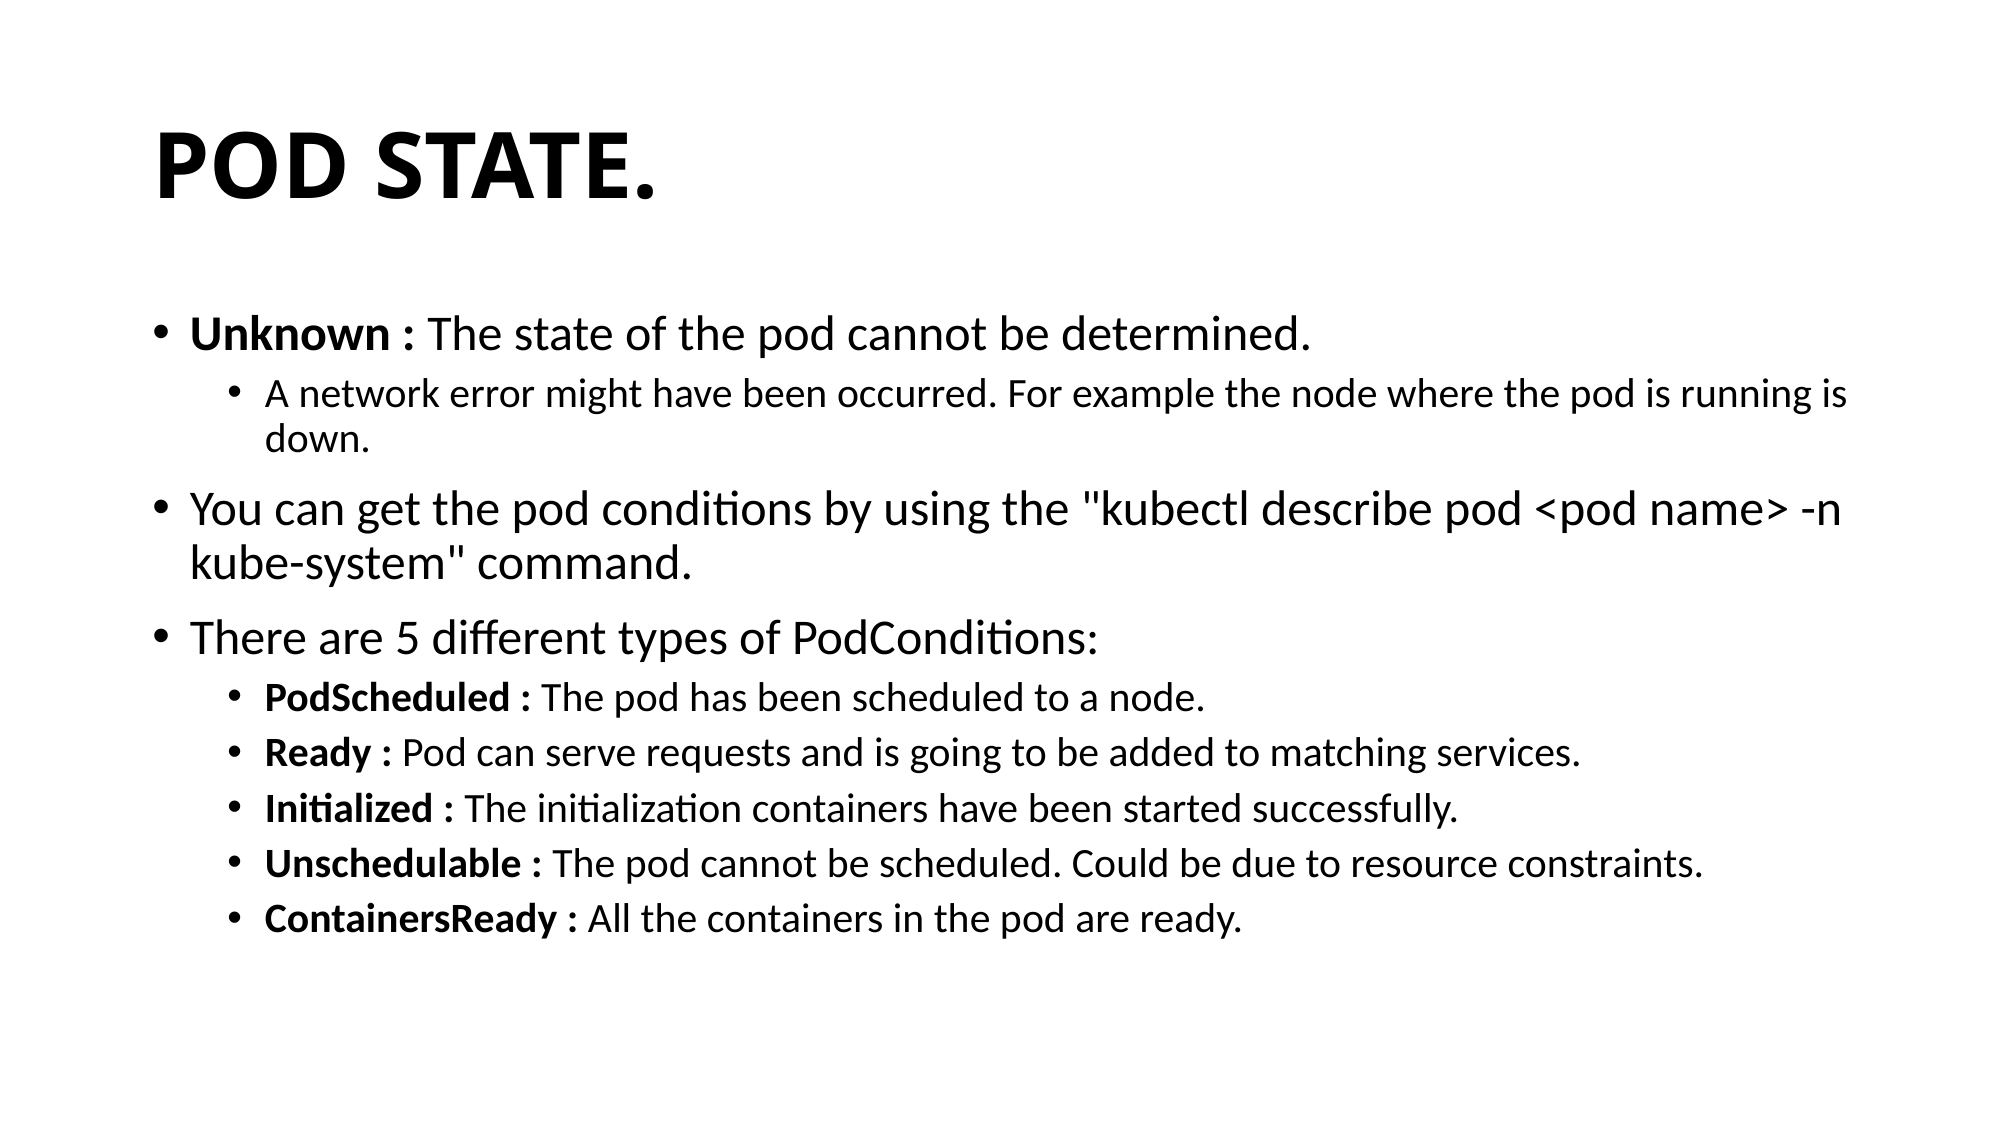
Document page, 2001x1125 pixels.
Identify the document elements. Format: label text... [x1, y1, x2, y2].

list Unknown : The state of the pod cannot be determined. A network error might have been occurred. For example the node where the pod is running is down. You can get the pod conditions by using the "kubectl describe pod <pod name> -n kube-system" command. There are 5 different types of PodConditions: PodScheduled : The pod has been scheduled to a node. Ready : Pod can serve requests and is going to be added to matching services. Initialized : The initialization containers have been started successfully. Unschedulable : The pod cannot be scheduled. Could be due to resource constraints. ContainersReady : All the containers in the pod are ready. [137, 299, 1881, 1014]
title POD STATE. [137, 59, 1863, 278]
